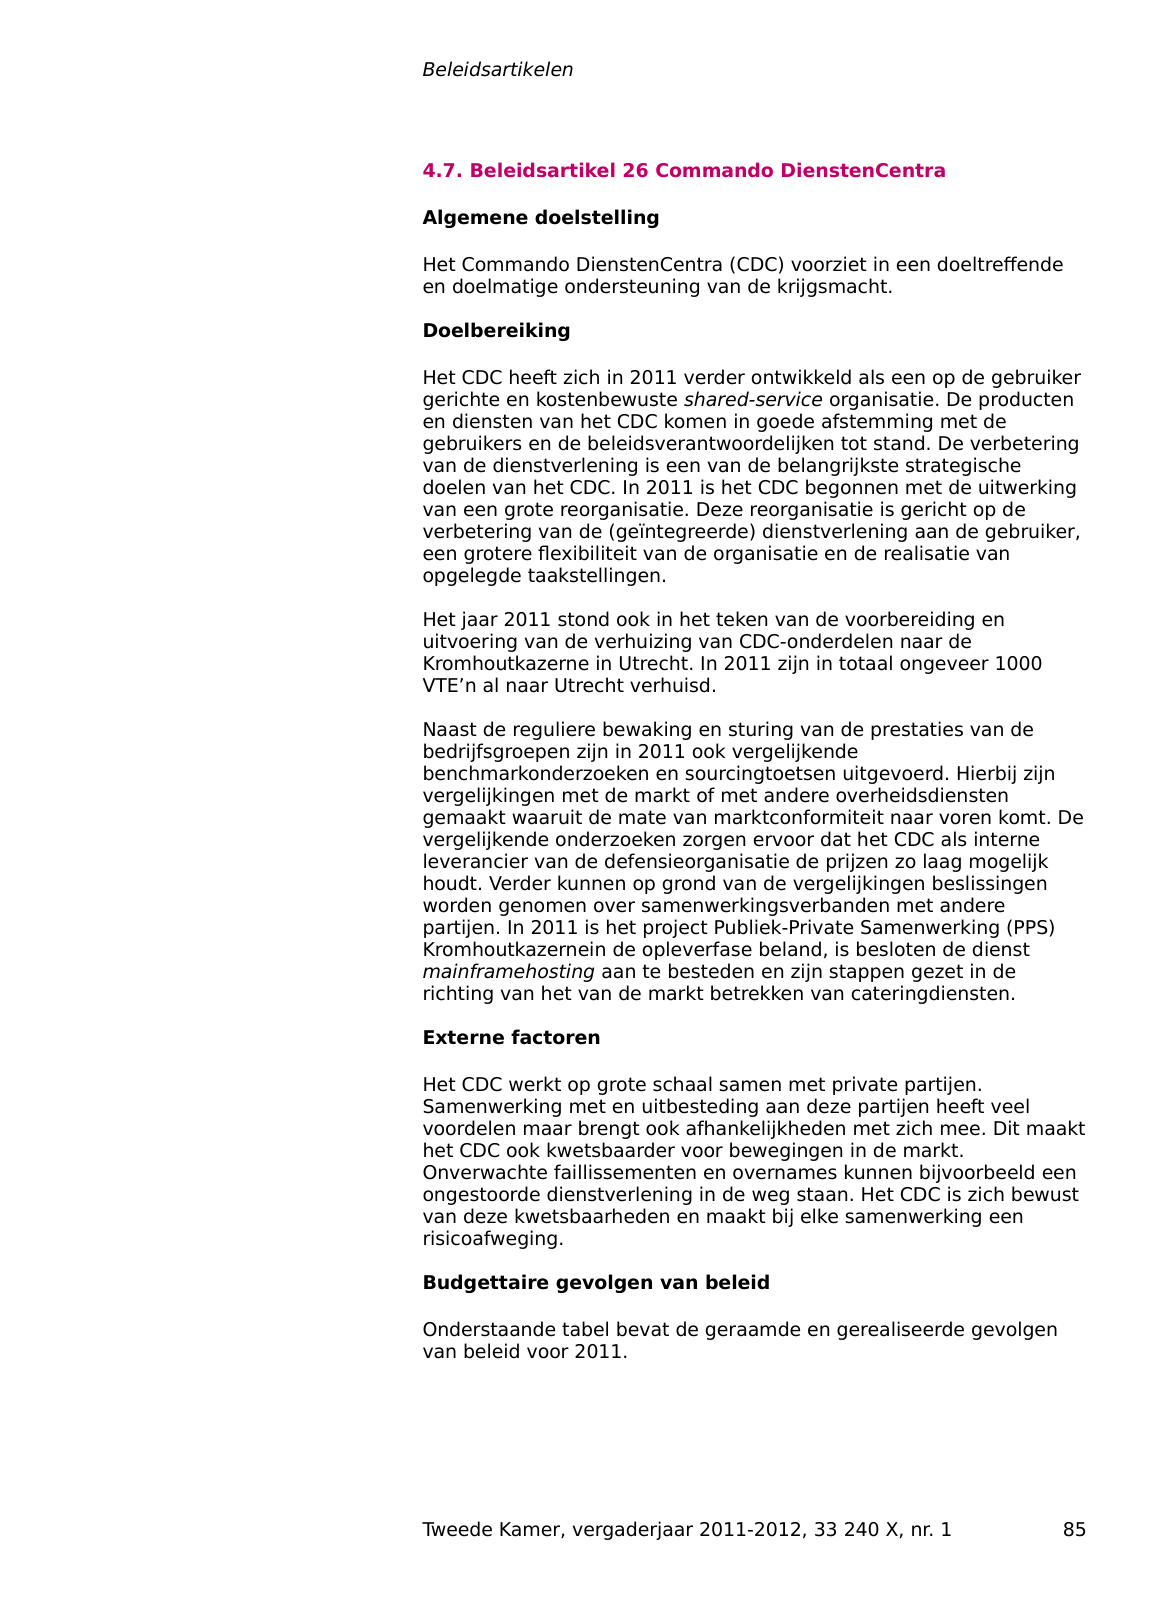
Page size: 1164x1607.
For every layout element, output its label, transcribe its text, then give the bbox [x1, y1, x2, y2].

text Het Commando DienstenCentra (CDC) voorziet in een doeltreffende en doelmatige ondersteuning van de krijgsmacht. [422, 254, 1087, 298]
subtitle Budgettaire gevolgen van beleid [422, 1272, 1087, 1294]
text Naast de reguliere bewaking en sturing van de prestaties van de bedrijfsgroepen zijn in 2011 ook vergelijkende benchmarkonderzoeken en sourcingtoetsen uitgevoerd. Hierbij zijn vergelijkingen met de markt of met andere overheidsdiensten gemaakt waaruit de mate van marktconformiteit naar voren komt. De vergelijkende onderzoeken zorgen ervoor dat het CDC als interne leverancier van de defensieorganisatie de prijzen zo laag mogelijk houdt. Verder kunnen op grond van de vergelijkingen beslissingen worden genomen over samenwerkingsverbanden met andere partijen. In 2011 is het project Publiek-Private Samenwerking (PPS) Kromhoutkazernein de opleverfase beland, is besloten de dienst mainframehosting aan te besteden en zijn stappen gezet in de richting van het van de markt betrekken van cateringdiensten. [422, 719, 1087, 1005]
text Onderstaande tabel bevat de geraamde en gerealiseerde gevolgen van beleid voor 2011. [422, 1319, 1087, 1363]
text Het jaar 2011 stond ook in het teken van de voorbereiding en uitvoering van de verhuizing van CDC-onderdelen naar de Kromhoutkazerne in Utrecht. In 2011 zijn in totaal ongeveer 1000 VTE’n al naar Utrecht verhuisd. [422, 609, 1087, 697]
subtitle Algemene doelstelling [422, 207, 1087, 229]
subtitle 4.7. Beleidsartikel 26 Commando DienstenCentra [422, 160, 1087, 182]
subtitle Doelbereiking [422, 320, 1087, 342]
text Het CDC werkt op grote schaal samen met private partijen. Samenwerking met en uitbesteding aan deze partijen heeft veel voordelen maar brengt ook afhankelijkheden met zich mee. Dit maakt het CDC ook kwetsbaarder voor bewegingen in de markt. Onverwachte faillissementen en overnames kunnen bijvoorbeeld een ongestoorde dienstverlening in de weg staan. Het CDC is zich bewust van deze kwetsbaarheden en maakt bij elke samenwerking een risicoafweging. [422, 1074, 1087, 1250]
subtitle Externe factoren [422, 1027, 1087, 1049]
text Het CDC heeft zich in 2011 verder ontwikkeld als een op de gebruiker gerichte en kostenbewuste shared-service organisatie. De producten en diensten van het CDC komen in goede afstemming met de gebruikers en de beleidsverantwoordelijken tot stand. De verbetering van de dienstverlening is een van de belangrijkste strategische doelen van het CDC. In 2011 is het CDC begonnen met de uitwerking van een grote reorganisatie. Deze reorganisatie is gericht op de verbetering van de (geïntegreerde) dienstverlening aan de gebruiker, een grotere flexibiliteit van de organisatie en de realisatie van opgelegde taakstellingen. [422, 367, 1087, 587]
